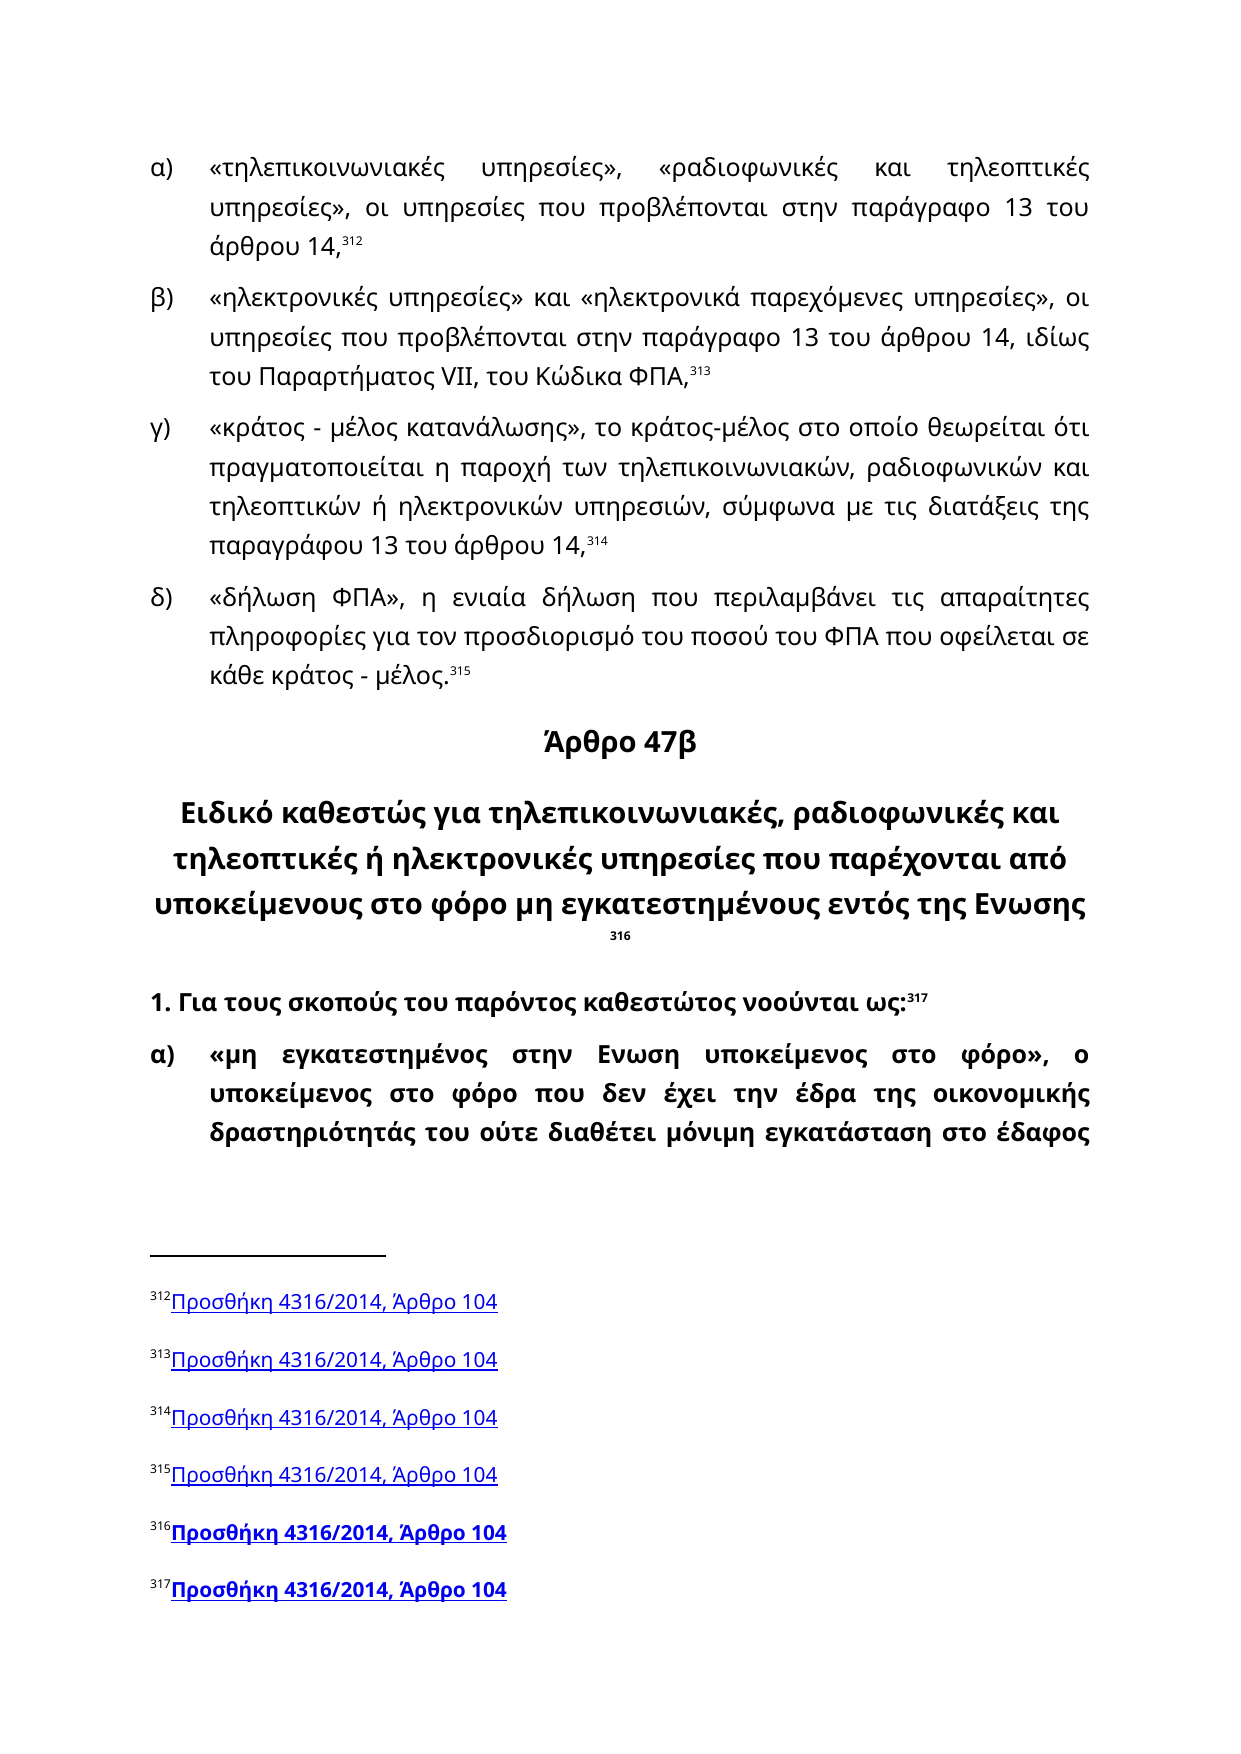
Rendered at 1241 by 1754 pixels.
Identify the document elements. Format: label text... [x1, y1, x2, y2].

list γ) «κράτος - μέλος κατανάλωσης», το κράτος-μέλος στο οποίο θεωρείται ότι πραγματοποιείται η παροχή των τηλεπικοινωνιακών, ραδιοφωνικών και τηλεοπτικών ή ηλεκτρονικών υπηρεσιών, σύμφωνα με τις διατάξεις της παραγράφου 13 του άρθρου 14, [150, 410, 1090, 562]
list δ) «δήλωση ΦΠΑ», η ενιαία δήλωση που περιλαμβάνει τις απαραίτητες πληροφορίες για τον προσδιορισμό του ποσού του ΦΠΑ που οφείλεται σε κάθε κράτος - μέλος. [150, 579, 1090, 692]
text 1. Για τους σκοπούς του παρόντος καθεστώτος νοούνται ως: [150, 985, 1090, 1019]
subtitle Άρθρο 47β [150, 722, 1090, 761]
text Προσθήκη 4316/2014, Άρθρο 104 [150, 1576, 1090, 1604]
list α) «μη εγκατεστημένος στην Ενωση υποκείμενος στο φόρο», ο υποκείμενος στο φόρο που δεν έχει την έδρα της οικονομικής δραστηριότητάς του ούτε διαθέτει μόνιμη εγκατάσταση στο έδαφος [150, 1037, 1090, 1149]
text Προσθήκη 4316/2014, Άρθρο 104 [150, 1287, 1090, 1316]
text Προσθήκη 4316/2014, Άρθρο 104 [150, 1403, 1090, 1431]
text Προσθήκη 4316/2014, Άρθρο 104 [150, 1460, 1090, 1489]
list α) «τηλεπικοινωνιακές υπηρεσίες», «ραδιοφωνικές και τηλεοπτικές υπηρεσίες», οι υπηρεσίες που προβλέπονται στην παράγραφο 13 του άρθρου 14, [150, 150, 1090, 262]
text Προσθήκη 4316/2014, Άρθρο 104 [150, 1518, 1090, 1546]
list β) «ηλεκτρονικές υπηρεσίες» και «ηλεκτρονικά παρεχόμενες υπηρεσίες», οι υπηρεσίες που προβλέπονται στην παράγραφο 13 του άρθρου 14, ιδίως του Παραρτήματος VII, του Κώδικα ΦΠΑ, [150, 280, 1090, 392]
text Προσθήκη 4316/2014, Άρθρο 104 [150, 1345, 1090, 1373]
subtitle Ειδικό καθεστώς για τηλεπικοινωνιακές, ραδιοφωνικές και τηλεοπτικές ή ηλεκτρονικές υπηρεσίες που παρέχονται από υποκείμενους στο φόρο μη εγκατεστημένους εντός της Ενωσης [150, 792, 1090, 956]
